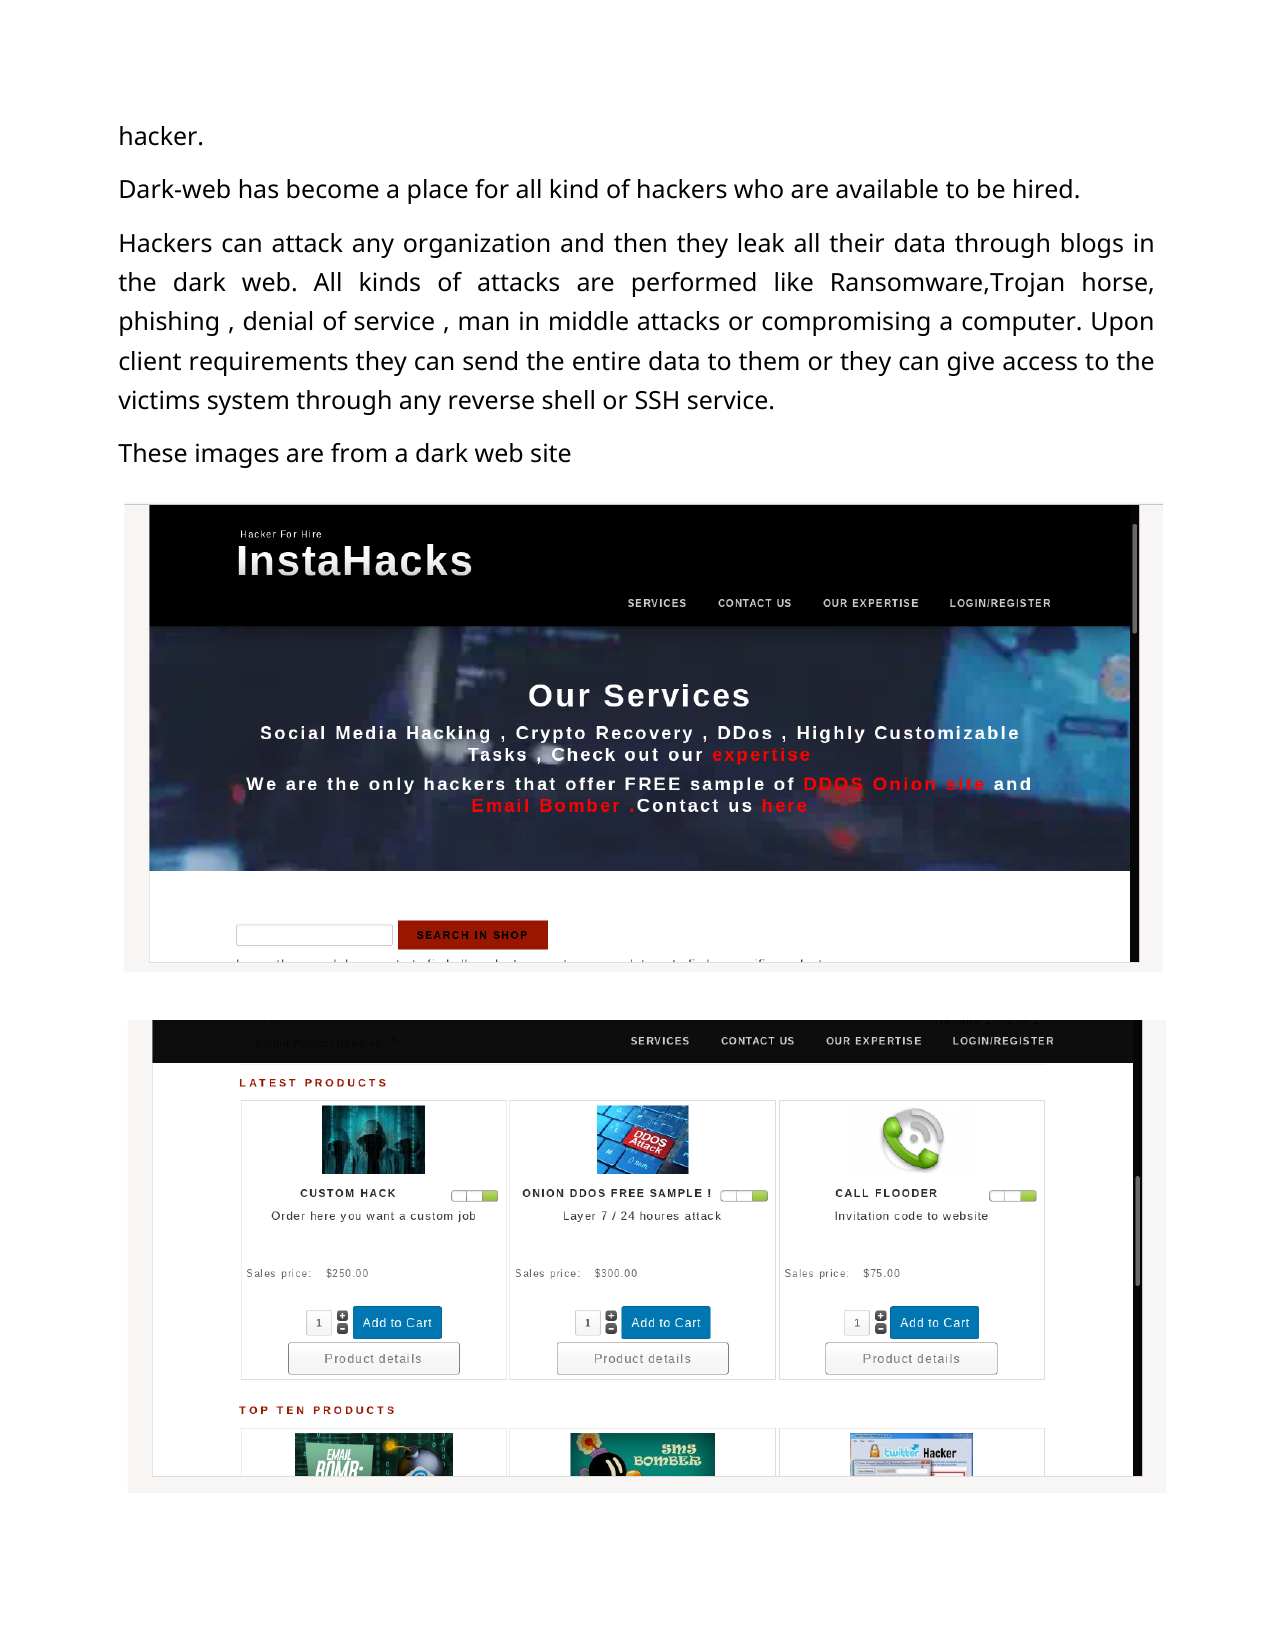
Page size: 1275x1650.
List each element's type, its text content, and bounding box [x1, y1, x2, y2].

text Dark-web has become a place for all kind of hackers who are available to be hired. [118, 172, 1157, 206]
text These images are from a dark web site [118, 436, 1157, 470]
text Hackers can attack any organization and then they leak all their data through blogs in the dark web. All kinds of attacks are performed like Ransomware,Trojan horse, phishing , denial of service , man in middle attacks or compromising a computer. Upon client requirements they can send the entire data to them or they can give access to the victims system through any reverse shell or SSH service. [118, 226, 1157, 416]
picture [127, 1020, 1167, 1493]
picture [124, 502, 1164, 972]
text hacker. [118, 118, 1157, 152]
